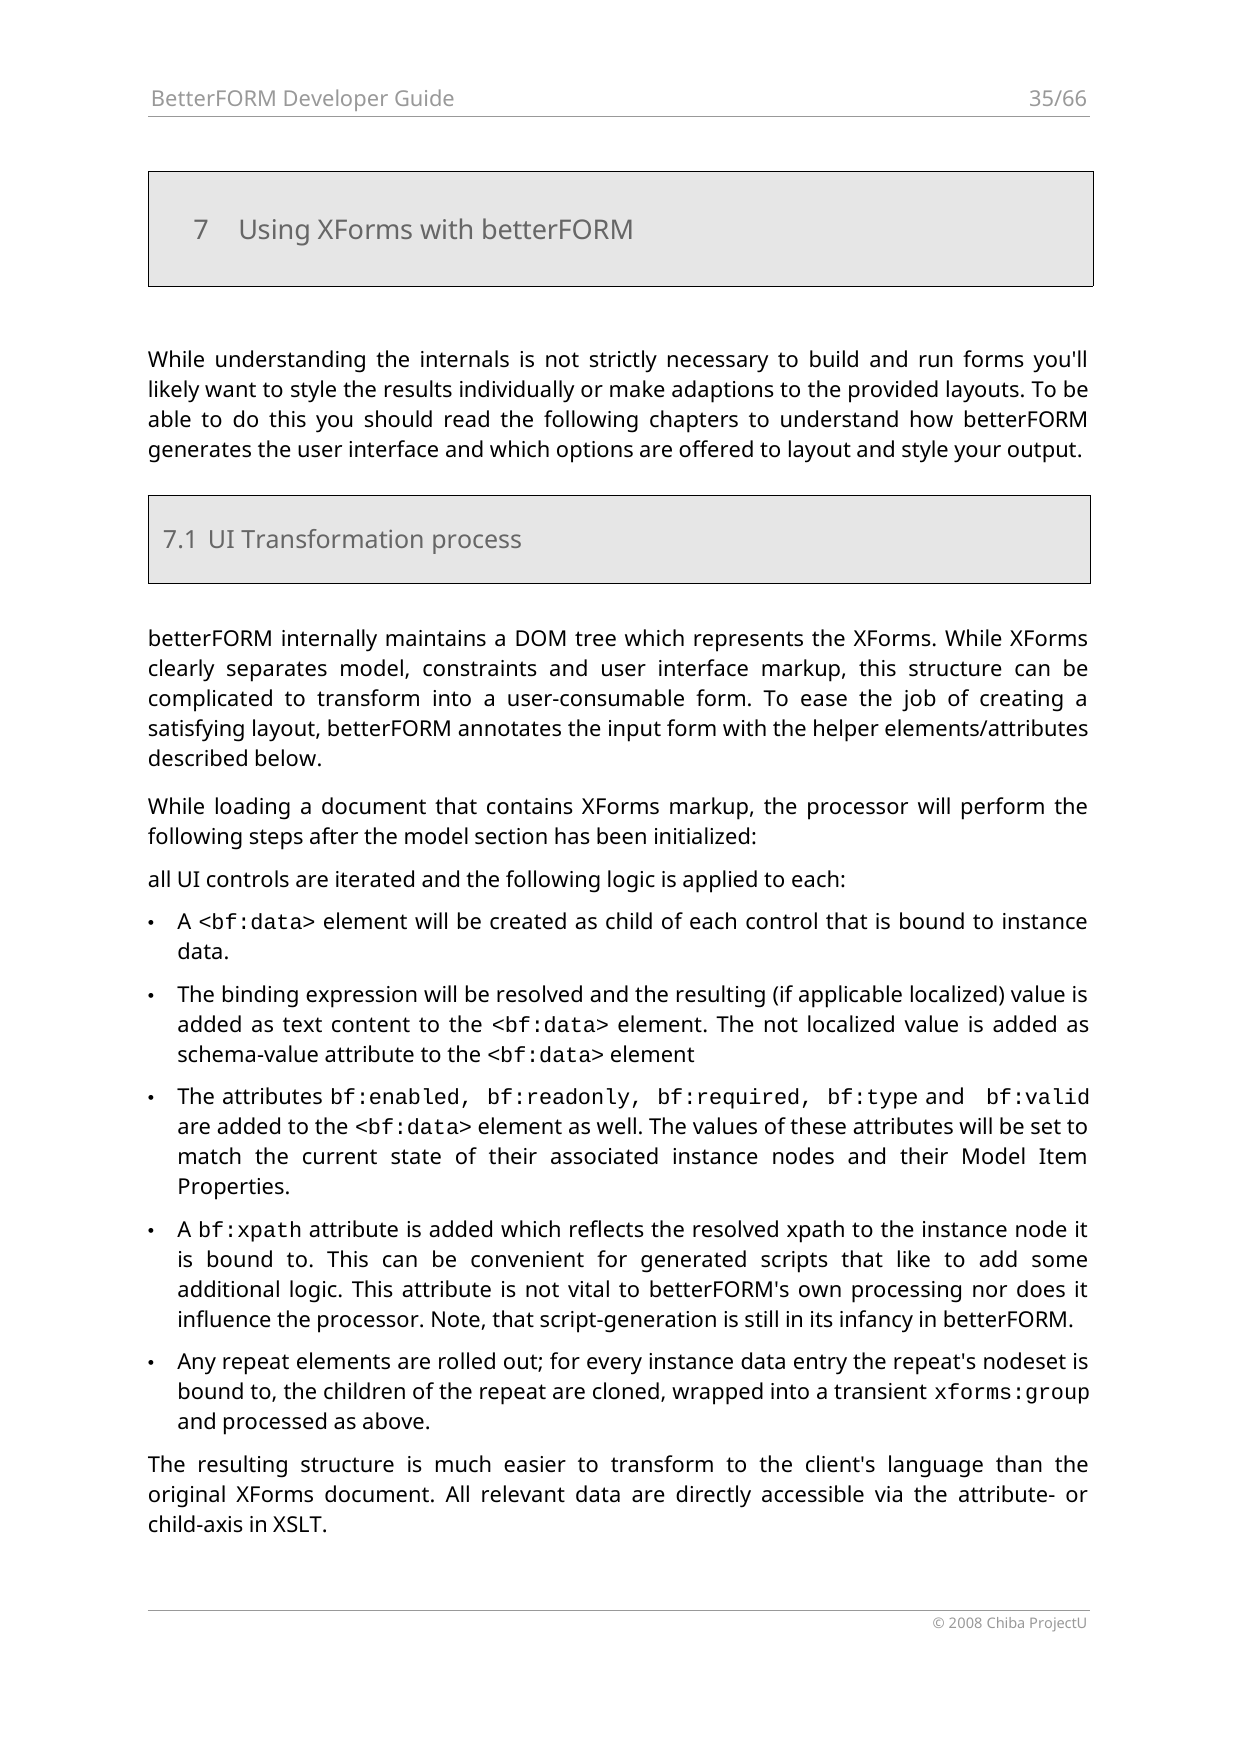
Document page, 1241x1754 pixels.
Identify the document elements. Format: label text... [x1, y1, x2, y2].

list The attributes bf:enabled, bf:readonly, bf:required, bf:type and bf:valid are added to the <bf:data> element as well. The values of these attributes will be set to match the current state of their associated instance nodes and their Model Item Properties. [148, 1081, 1090, 1201]
text The resulting structure is much easier to transform to the client's language than the original XForms document. All relevant data are directly accessible via the attribute- or child-axis in XSLT. [148, 1449, 1090, 1539]
list A bf:xpath attribute is added which reflects the resolved xpath to the instance node it is bound to. This can be convenient for generated scripts that like to add some additional logic. This attribute is not vital to betterFORM's own processing nor does it influence the processor. Note, that script-generation is still in its infancy in betterFORM. [148, 1214, 1090, 1334]
list A <bf:data> element will be created as child of each control that is bound to instance data. [148, 906, 1090, 966]
subtitle Using XForms with betterFORM [149, 172, 1093, 286]
text While understanding the internals is not strictly necessary to build and run forms you'll likely want to style the results individually or make adaptions to the provided layouts. To be able to do this you should read the following chapters to understand how betterFORM generates the user interface and which options are offered to layout and style your output. [148, 344, 1090, 464]
subtitle UI Transformation process [149, 496, 1090, 583]
text all UI controls are iterated and the following logic is applied to each: [148, 864, 1090, 894]
list The binding expression will be resolved and the resulting (if applicable localized) value is added as text content to the <bf:data> element. The not localized value is added as schema-value attribute to the <bf:data> element [148, 979, 1090, 1069]
text betterFORM internally maintains a DOM tree which represents the XForms. While XForms clearly separates model, constraints and user interface markup, this structure can be complicated to transform into a user-consumable form. To ease the job of creating a satisfying layout, betterFORM annotates the input form with the helper elements/attributes described below. [148, 622, 1090, 772]
text While loading a document that contains XForms markup, the processor will perform the following steps after the model section has been initialized: [148, 791, 1090, 851]
list Any repeat elements are rolled out; for every instance data entry the repeat's nodeset is bound to, the children of the repeat are cloned, wrapped into a transient xforms:group and processed as above. [148, 1346, 1090, 1436]
